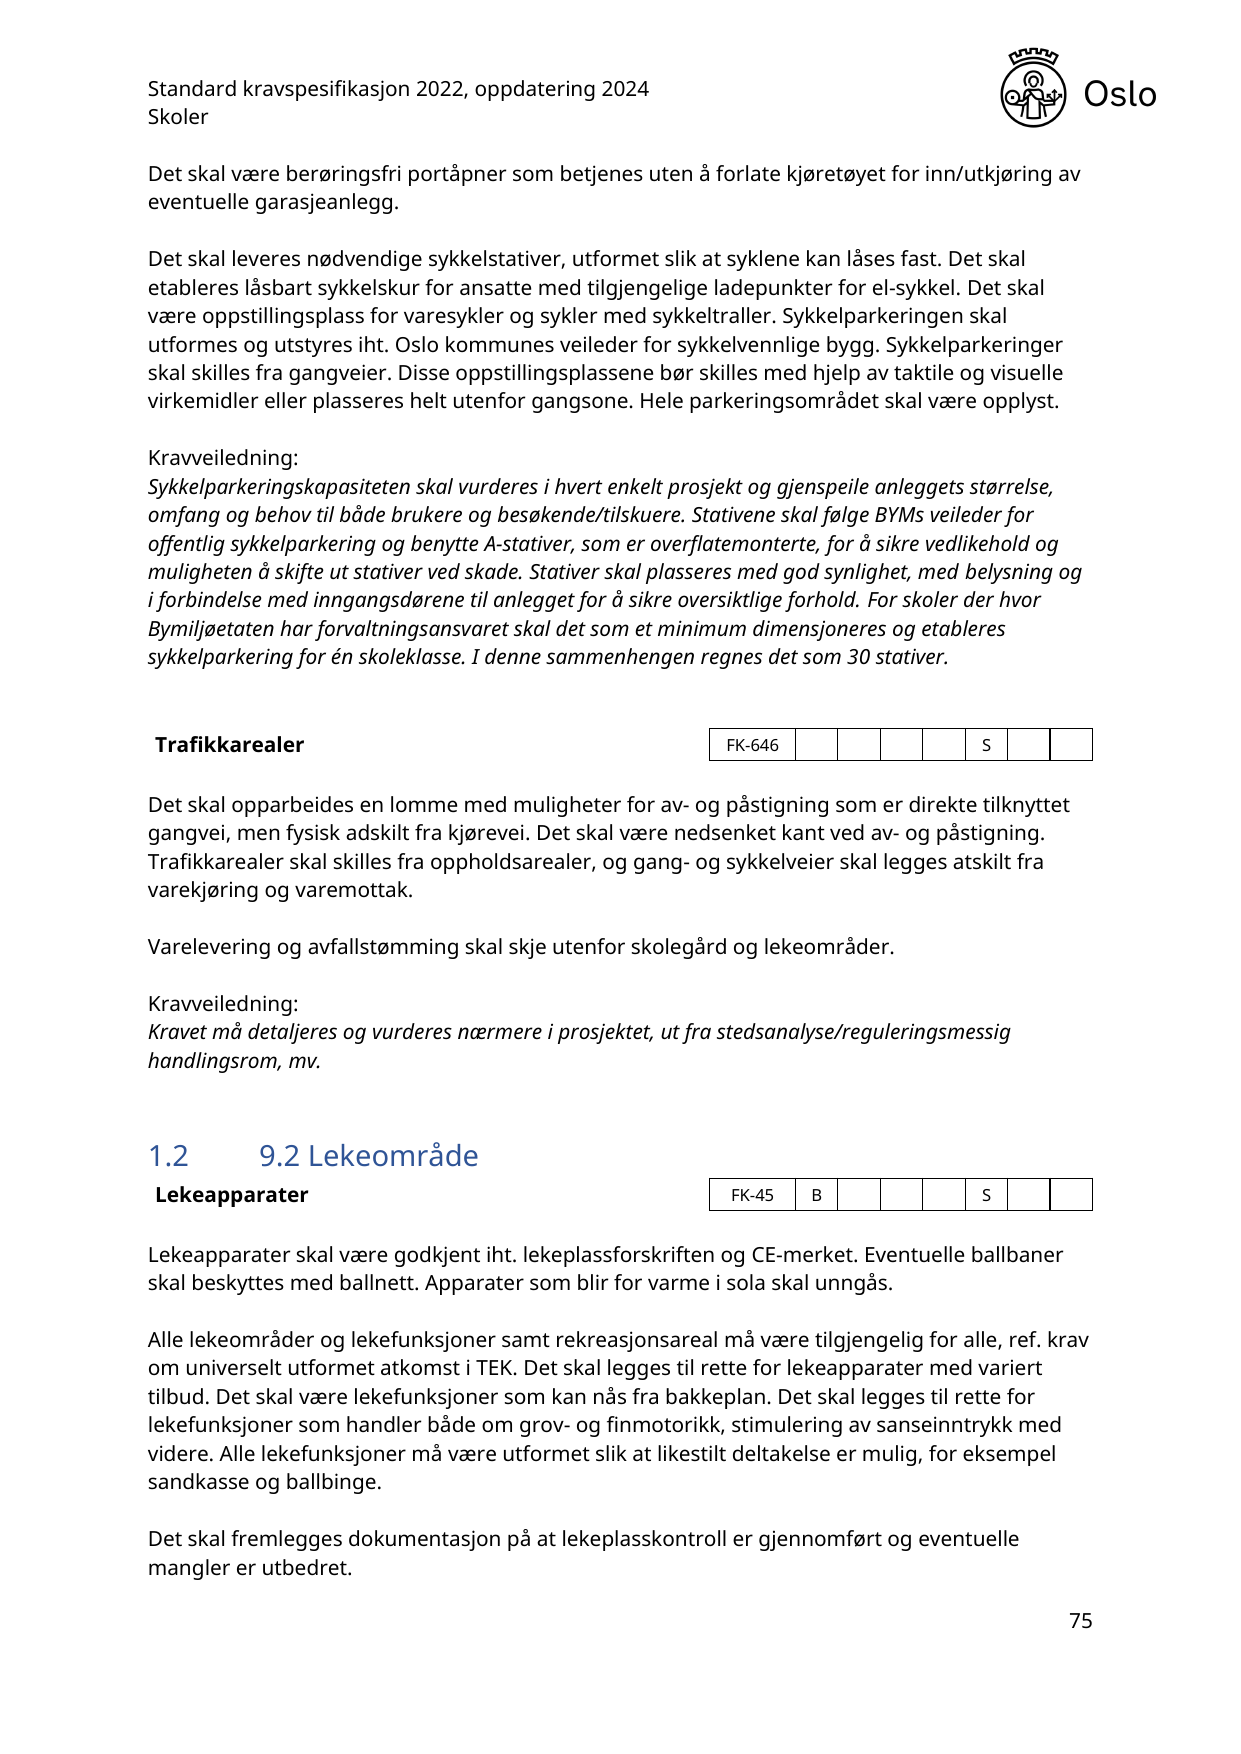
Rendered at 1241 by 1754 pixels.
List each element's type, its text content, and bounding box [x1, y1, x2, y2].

table_header B [796, 1179, 837, 1210]
table_header [923, 1179, 965, 1210]
text Alle lekeområder og lekefunksjoner samt rekreasjonsareal må være tilgjengelig for alle, ref. krav om universelt utformet atkomst i TEK. Det skal legges til rette for lekeapparater med variert tilbud. Det skal være lekefunksjoner som kan nås fra bakkeplan. Det skal legges til rette for lekefunksjoner som handler både om grov- og finmotorikk, stimulering av sanseinntrykk med videre. Alle lekefunksjoner må være utformet slik at likestilt deltakelse er mulig, for eksempel sandkasse og ballbinge. [148, 1325, 1093, 1496]
table_header S [966, 729, 1007, 760]
text Det skal opparbeides en lomme med muligheter for av- og påstigning som er direkte tilknyttet gangvei, men fysisk adskilt fra kjørevei. Det skal være nedsenket kant ved av- og påstigning. Trafikkarealer skal skilles fra oppholdsarealer, og gang- og sykkelveier skal legges atskilt fra varekjøring og varemottak. [148, 790, 1093, 904]
text Sykkelparkeringskapasiteten skal vurderes i hvert enkelt prosjekt og gjenspeile anleggets størrelse, omfang og behov til både brukere og besøkende/tilskuere. Stativene skal følge BYMs veileder for offentlig sykkelparkering og benytte A-stativer, som er overflatemonterte, for å sikre vedlikehold og muligheten å skifte ut stativer ved skade. Stativer skal plasseres med god synlighet, med belysning og i forbindelse med inngangsdørene til anlegget for å sikre oversiktlige forhold. For skoler der hvor Bymiljøetaten har forvaltningsansvaret skal det som et minimum dimensjoneres og etableres sykkelparkering for én skoleklasse. I denne sammenhengen regnes det som 30 stativer. [148, 472, 1093, 671]
text Kravet må detaljeres og vurderes nærmere i prosjektet, ut fra stedsanalyse/reguleringsmessig handlingsrom, mv. [148, 1017, 1093, 1074]
text Kravveiledning: [148, 989, 1093, 1017]
table_header [838, 729, 880, 760]
table_header [881, 1179, 922, 1210]
text Varelevering og avfallstømming skal skje utenfor skolegård og lekeområder. [148, 932, 1093, 961]
table_header S [966, 1179, 1007, 1210]
table_header [881, 729, 922, 760]
table_header [1008, 1179, 1049, 1210]
text Det skal fremlegges dokumentasjon på at lekeplasskontroll er gjennomført og eventuelle mangler er utbedret. [148, 1524, 1093, 1581]
table_header [1051, 1179, 1092, 1210]
table_header FK-45 [710, 1179, 795, 1210]
text Det skal leveres nødvendige sykkelstativer, utformet slik at syklene kan låses fast. Det skal etableres låsbart sykkelskur for ansatte med tilgjengelige ladepunkter for el-sykkel. Det skal være oppstillingsplass for varesykler og sykler med sykkeltraller. Sykkelparkeringen skal utformes og utstyres iht. Oslo kommunes veileder for sykkelvennlige bygg. Sykkelparkeringer skal skilles fra gangveier. Disse oppstillingsplassene bør skilles med hjelp av taktile og visuelle virkemidler eller plasseres helt utenfor gangsone. Hele parkeringsområdet skal være opplyst. [148, 244, 1093, 415]
table_header [923, 729, 965, 760]
text Det skal være berøringsfri portåpner som betjenes uten å forlate kjøretøyet for inn/utkjøring av eventuelle garasjeanlegg. [148, 159, 1093, 216]
table_header FK-646 [710, 729, 795, 760]
table_header [796, 729, 837, 760]
text Lekeapparater skal være godkjent iht. lekeplassforskriften og CE-merket. Eventuelle ballbaner skal beskyttes med ballnett. Apparater som blir for varme i sola skal unngås. [148, 1240, 1093, 1297]
subtitle 9.2 Lekeområde [148, 1135, 1093, 1175]
table_header Trafikkarealer [148, 728, 709, 760]
text Kravveiledning: [148, 443, 1093, 472]
table_header [838, 1179, 880, 1210]
table_header [1008, 729, 1049, 760]
table_header [1051, 729, 1092, 760]
table_header Lekeapparater [148, 1178, 709, 1210]
